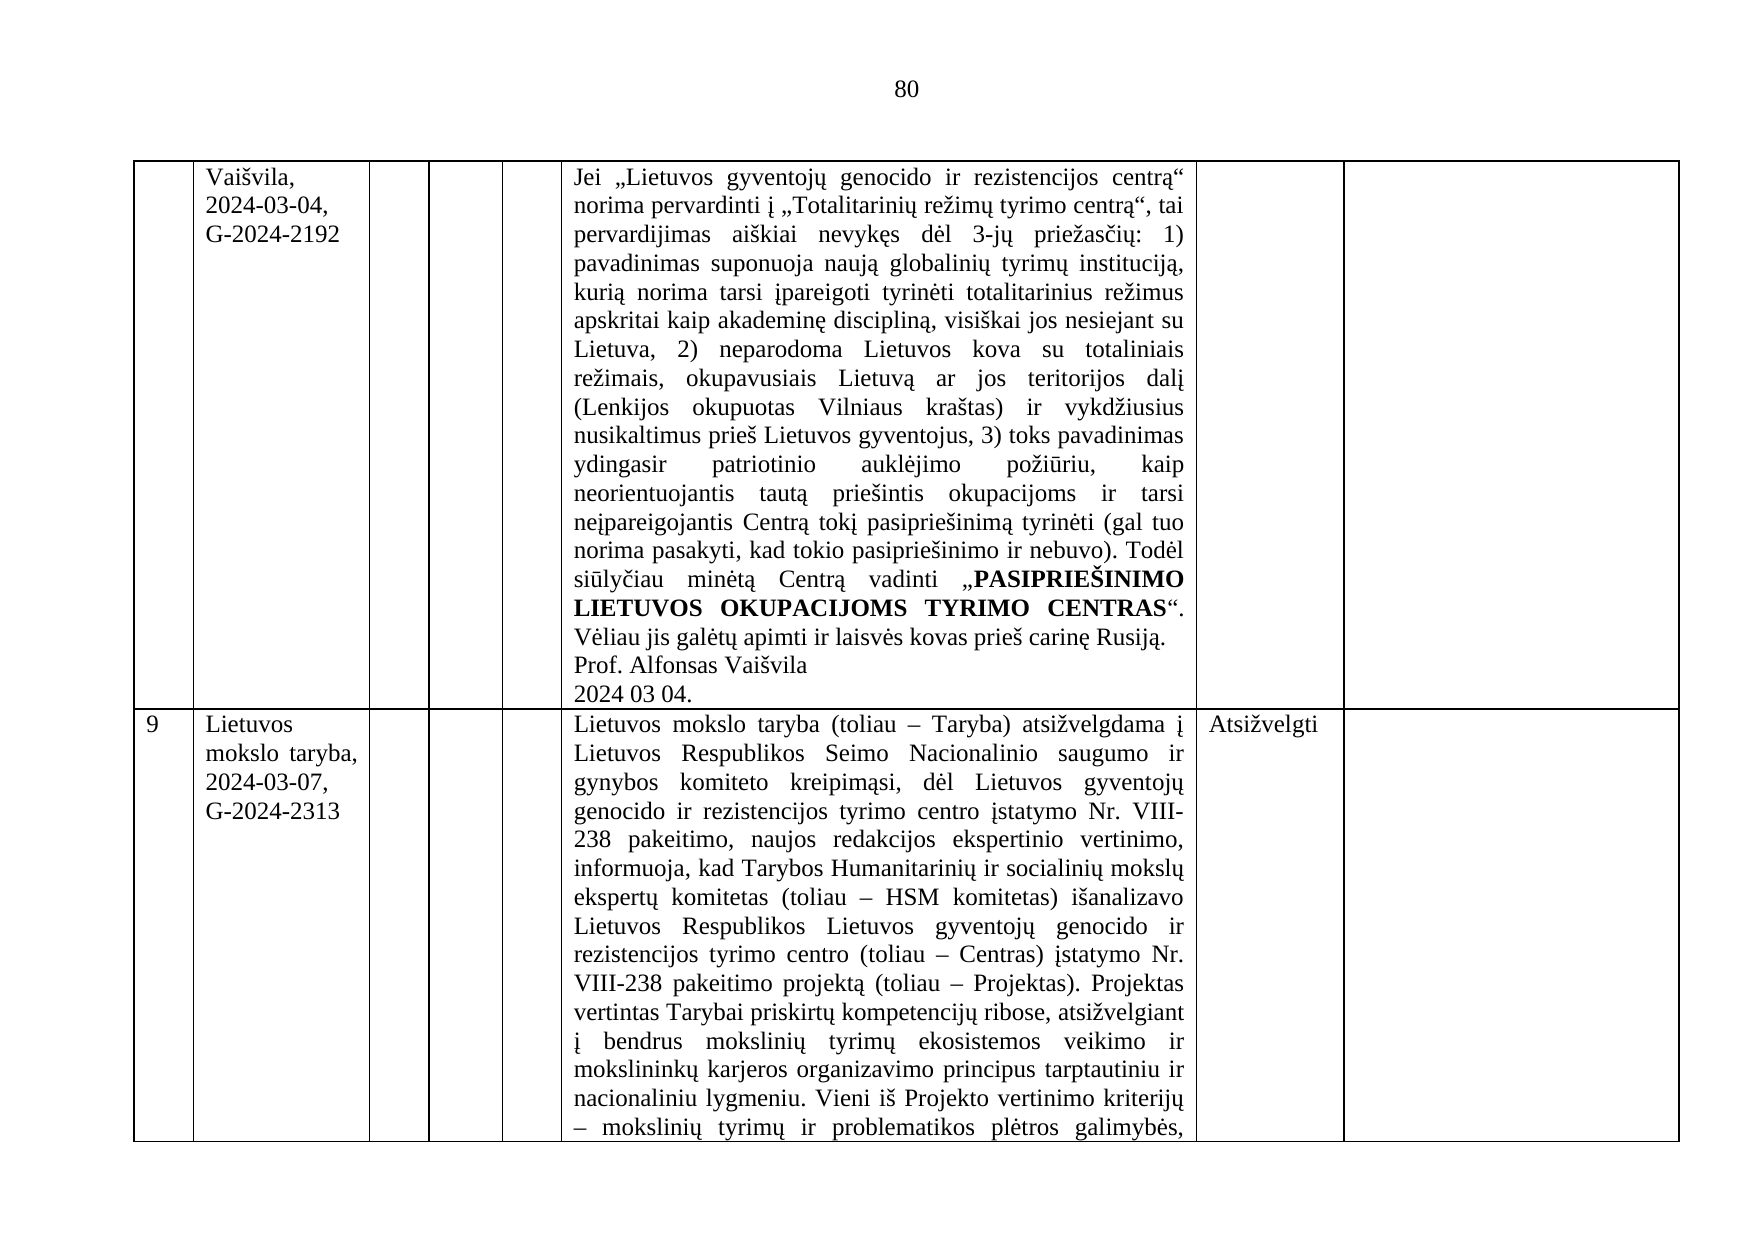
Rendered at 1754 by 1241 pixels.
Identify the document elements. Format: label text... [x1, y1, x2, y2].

table_cell [503, 162, 561, 708]
table_cell [370, 162, 428, 708]
table_cell [135, 162, 193, 708]
table_cell Lietuvos mokslo taryba, 2024-03-07, G-2024-2313 [194, 710, 369, 1141]
table_cell [503, 710, 561, 1141]
table_cell [1197, 162, 1343, 708]
table_cell Atsižvelgti [1197, 710, 1343, 1141]
table_cell Vaišvila, 2024-03-04, G-2024-2192 [194, 162, 369, 708]
table_cell [430, 162, 502, 708]
table_cell Lietuvos mokslo taryba (toliau – Taryba) atsižvelgdama į Lietuvos Respublikos Seimo Nacionalinio saugumo ir gynybos komiteto kreipimąsi, dėl Lietuvos gyventojų genocido ir rezistencijos tyrimo centro įstatymo Nr. VIII-238 pakeitimo, naujos redakcijos ekspertinio vertinimo, informuoja, kad Tarybos Humanitarinių ir socialinių mokslų ekspertų komitetas (toliau – HSM komitetas) išanalizavo Lietuvos Respublikos Lietuvos gyventojų genocido ir rezistencijos tyrimo centro (toliau – Centras) įstatymo Nr. VIII-238 pakeitimo projektą (toliau – Projektas). Projektas vertintas Tarybai priskirtų kompetencijų ribose, atsižvelgiant į bendrus mokslinių tyrimų ekosistemos veikimo ir mokslininkų karjeros organizavimo principus tarptautiniu ir nacionaliniu lygmeniu. Vieni iš Projekto vertinimo kriterijų – mokslinių tyrimų ir problematikos plėtros galimybės, [562, 710, 1196, 1141]
table_cell [370, 710, 428, 1141]
table_cell Jei „Lietuvos gyventojų genocido ir rezistencijos centrą“ norima pervardinti į „Totalitarinių režimų tyrimo centrą“, tai pervardijimas aiškiai nevykęs dėl 3-jų priežasčių: 1) pavadinimas suponuoja naują globalinių tyrimų instituciją, kurią norima tarsi įpareigoti tyrinėti totalitarinius režimus apskritai kaip akademinę discipliną, visiškai jos nesiejant su Lietuva, 2) neparodoma Lietuvos kova su totaliniais režimais, okupavusiais Lietuvą ar jos teritorijos dalį (Lenkijos okupuotas Vilniaus kraštas) ir vykdžiusius nusikaltimus prieš Lietuvos gyventojus, 3) toks pavadinimas ydingasir patriotinio auklėjimo požiūriu, kaip neorientuojantis tautą priešintis okupacijoms ir tarsi neįpareigojantis Centrą tokį pasipriešinimą tyrinėti (gal tuo norima pasakyti, kad tokio pasipriešinimo ir nebuvo). Todėl siūlyčiau minėtą Centrą vadinti „PASIPRIEŠINIMO LIETUVOS OKUPACIJOMS TYRIMO CENTRAS“. Vėliau jis galėtų apimti ir laisvės kovas prieš carinę Rusiją. Prof. Alfonsas Vaišvila 2024 03 04. [562, 162, 1196, 708]
table_cell [1345, 162, 1678, 708]
table_cell 9 [135, 710, 193, 1141]
table_cell [1345, 710, 1678, 1141]
table_cell [430, 710, 502, 1141]
